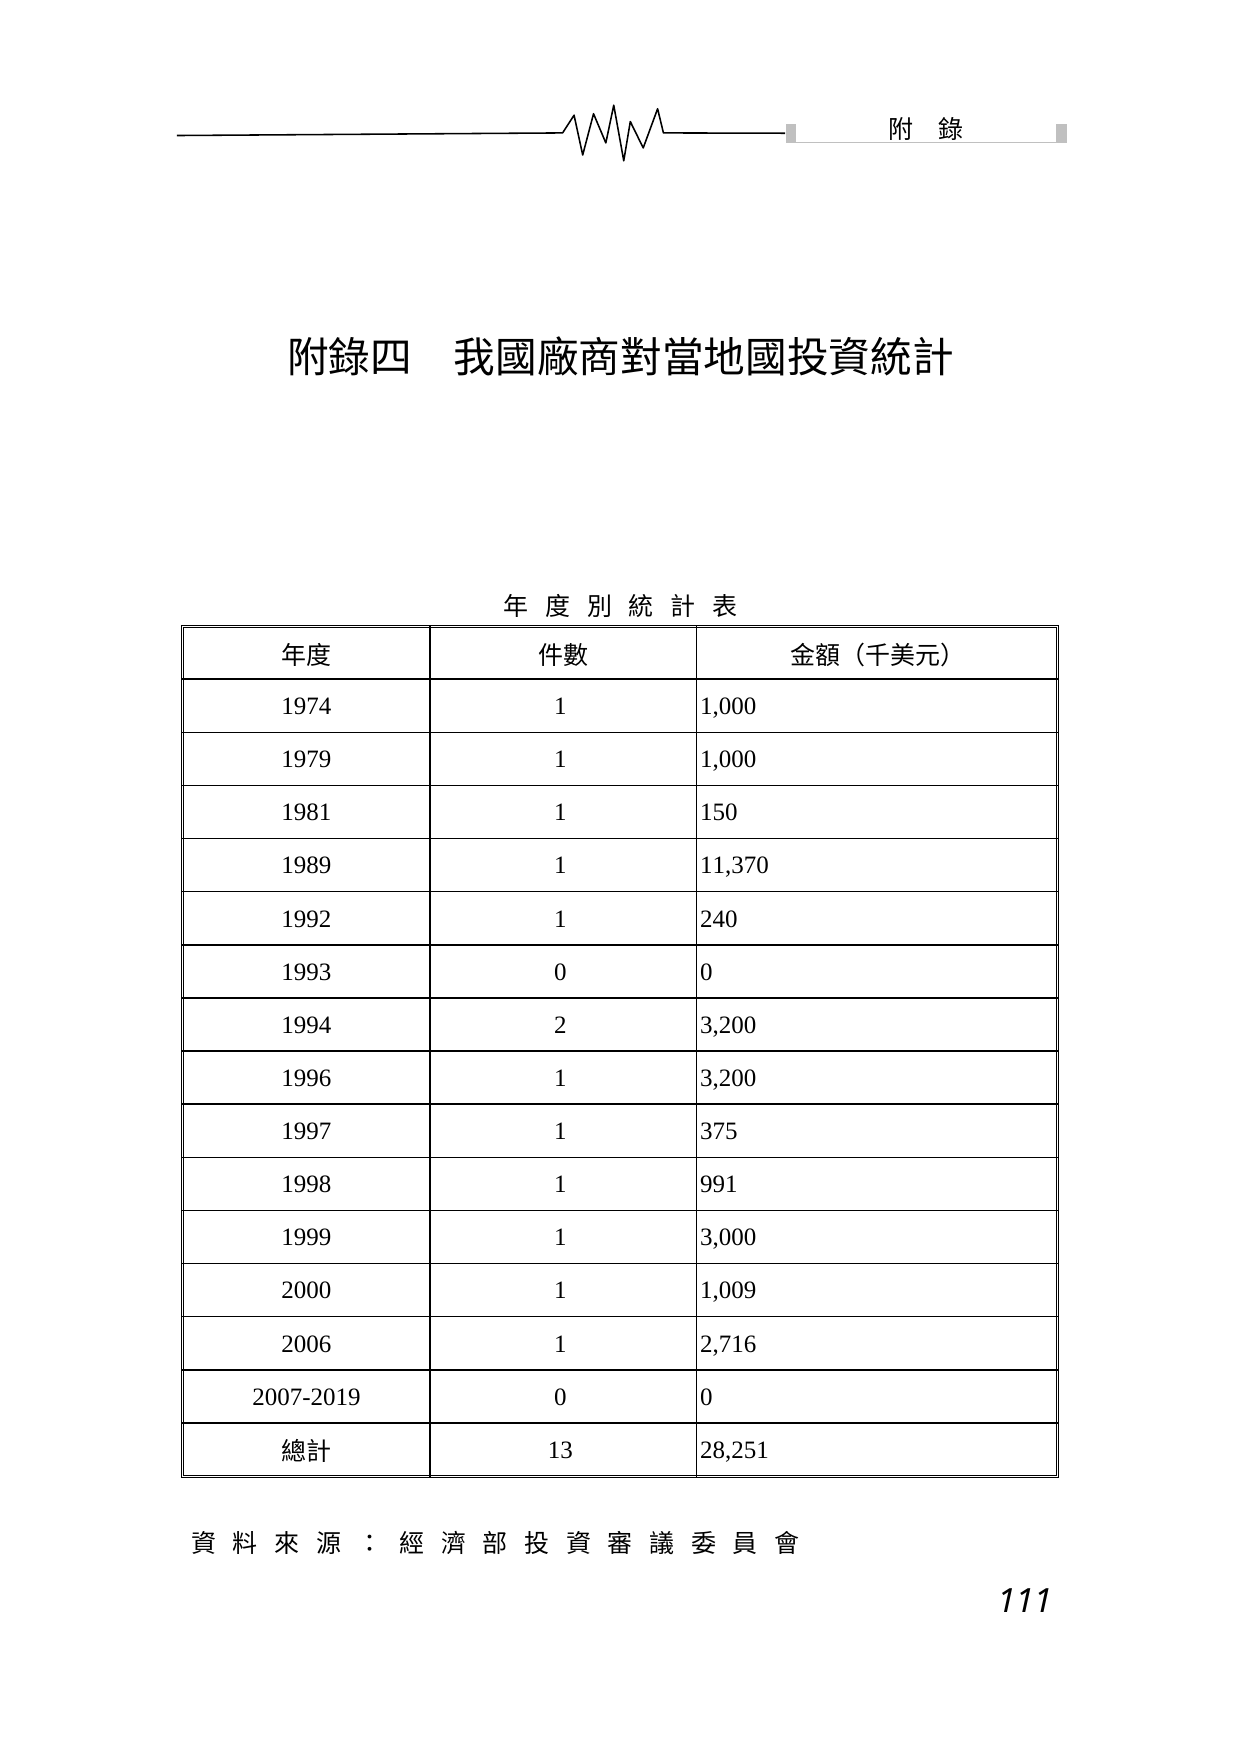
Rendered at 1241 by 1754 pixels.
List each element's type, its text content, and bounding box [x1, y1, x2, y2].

table_cell 3,200 [697, 999, 1056, 1050]
table_cell 1993 [184, 946, 429, 997]
table_cell 2006 [184, 1317, 429, 1369]
table_cell 0 [697, 946, 1056, 997]
table_cell 1 [431, 839, 696, 891]
table_cell 3,000 [697, 1211, 1056, 1263]
table_cell 1 [431, 733, 696, 784]
text 資料來源：經濟部投資審議委員會 [183, 1500, 1058, 1563]
table_header 年度 [184, 628, 429, 678]
table_cell 375 [697, 1105, 1056, 1156]
table_cell 1 [431, 892, 696, 944]
table_cell 總計 [184, 1424, 429, 1475]
table_cell 1981 [184, 786, 429, 838]
table_cell 1 [431, 1158, 696, 1209]
table_cell 150 [697, 786, 1056, 838]
table_cell 1,000 [697, 733, 1056, 784]
table_cell 1994 [184, 999, 429, 1050]
text 附錄四 我國廠商對當地國投資統計 [183, 313, 1058, 375]
table_cell 1999 [184, 1211, 429, 1263]
table_cell 1998 [184, 1158, 429, 1209]
table_cell 1 [431, 1264, 696, 1316]
table_cell 1996 [184, 1052, 429, 1103]
table_cell 1 [431, 680, 696, 731]
table_cell 1 [431, 1211, 696, 1263]
table_cell 1 [431, 786, 696, 838]
table_cell 0 [431, 946, 696, 997]
table_header 金額（千美元） [697, 628, 1056, 678]
table_cell 0 [697, 1371, 1056, 1422]
table_cell 1974 [184, 680, 429, 731]
table_cell 1979 [184, 733, 429, 784]
table_cell 1,000 [697, 680, 1056, 731]
table_cell 1997 [184, 1105, 429, 1156]
table_cell 2000 [184, 1264, 429, 1316]
table_cell 1,009 [697, 1264, 1056, 1316]
table_cell 1992 [184, 892, 429, 944]
table_cell 991 [697, 1158, 1056, 1209]
table_cell 1 [431, 1105, 696, 1156]
table_cell 11,370 [697, 839, 1056, 891]
table_cell 240 [697, 892, 1056, 944]
table_cell 0 [431, 1371, 696, 1422]
table_cell 3,200 [697, 1052, 1056, 1103]
table_cell 2007-2019 [184, 1371, 429, 1422]
text 年度別統計表 [183, 563, 1058, 625]
table_cell 28,251 [697, 1424, 1056, 1475]
table_header 件數 [431, 628, 696, 678]
table_cell 2,716 [697, 1317, 1056, 1369]
table_cell 1989 [184, 839, 429, 891]
table_cell 1 [431, 1317, 696, 1369]
table_cell 13 [431, 1424, 696, 1475]
table_cell 1 [431, 1052, 696, 1103]
table_cell 2 [431, 999, 696, 1050]
